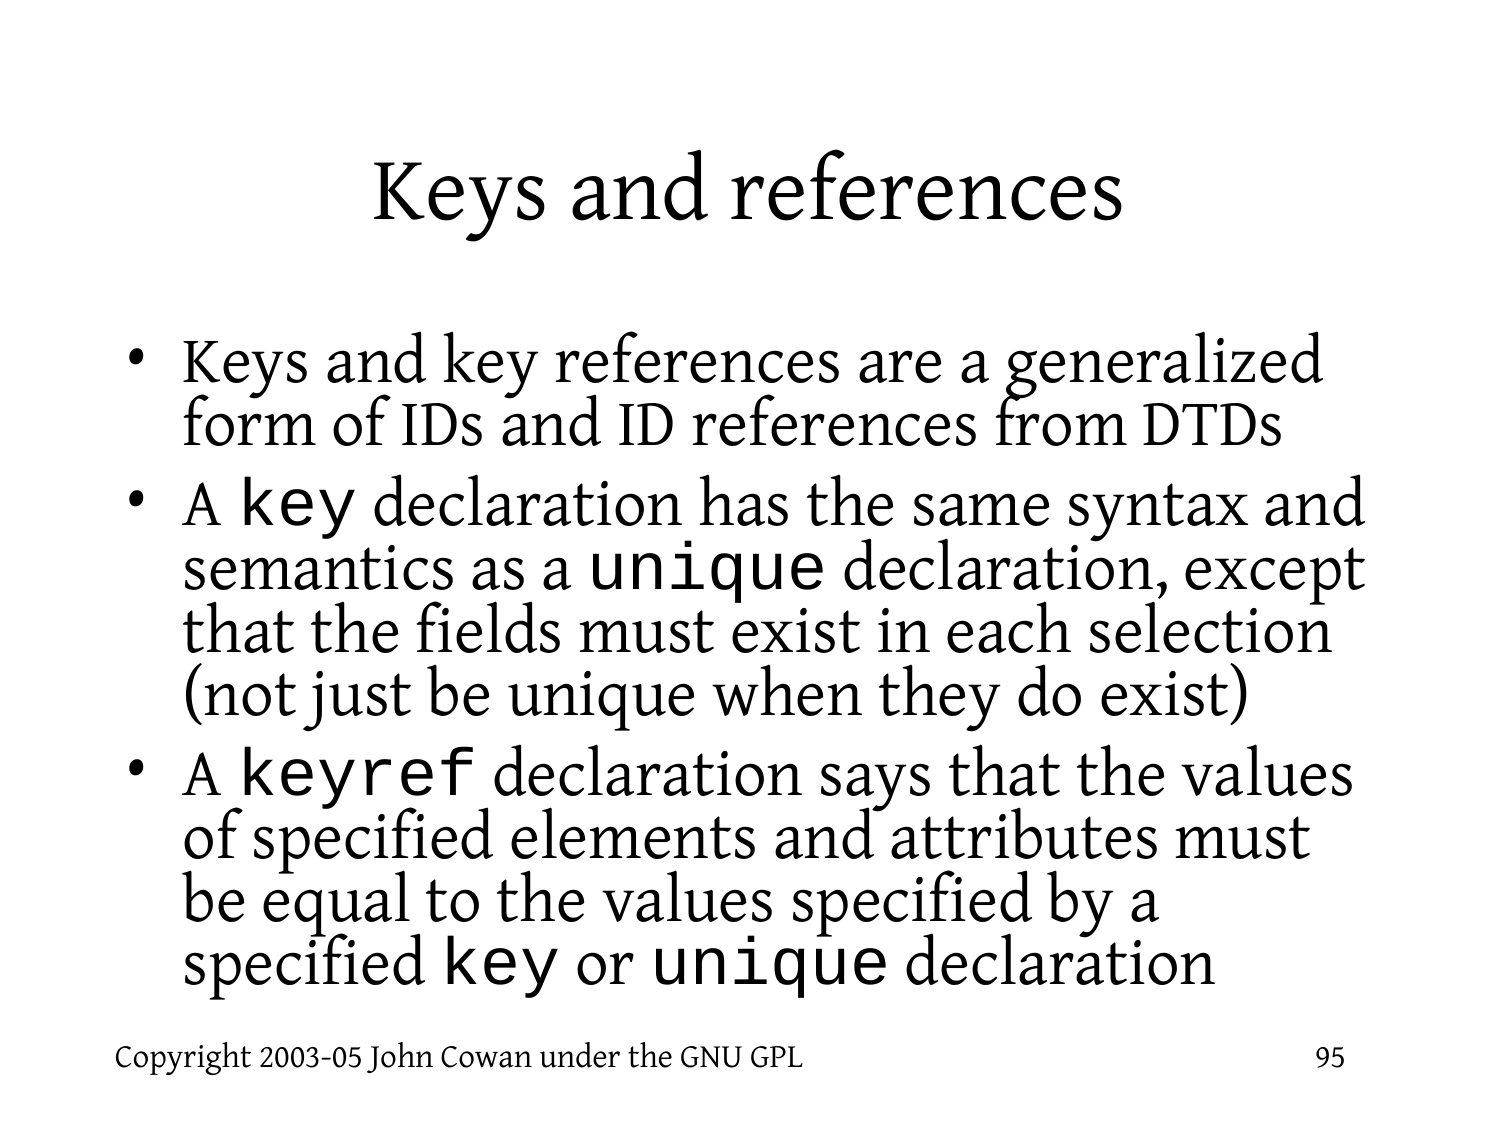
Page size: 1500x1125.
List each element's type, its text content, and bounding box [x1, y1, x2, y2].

title Keys and references [112, 99, 1388, 288]
list Keys and key references are a generalized form of IDs and ID references from DTDs A key declaration has the same syntax and semantics as a unique declaration, except that the fields must exist in each selection (not just be unique when they do exist) A keyref declaration says that the values of specified elements and attributes must be equal to the values specified by a specified key or unique declaration [112, 324, 1388, 1125]
